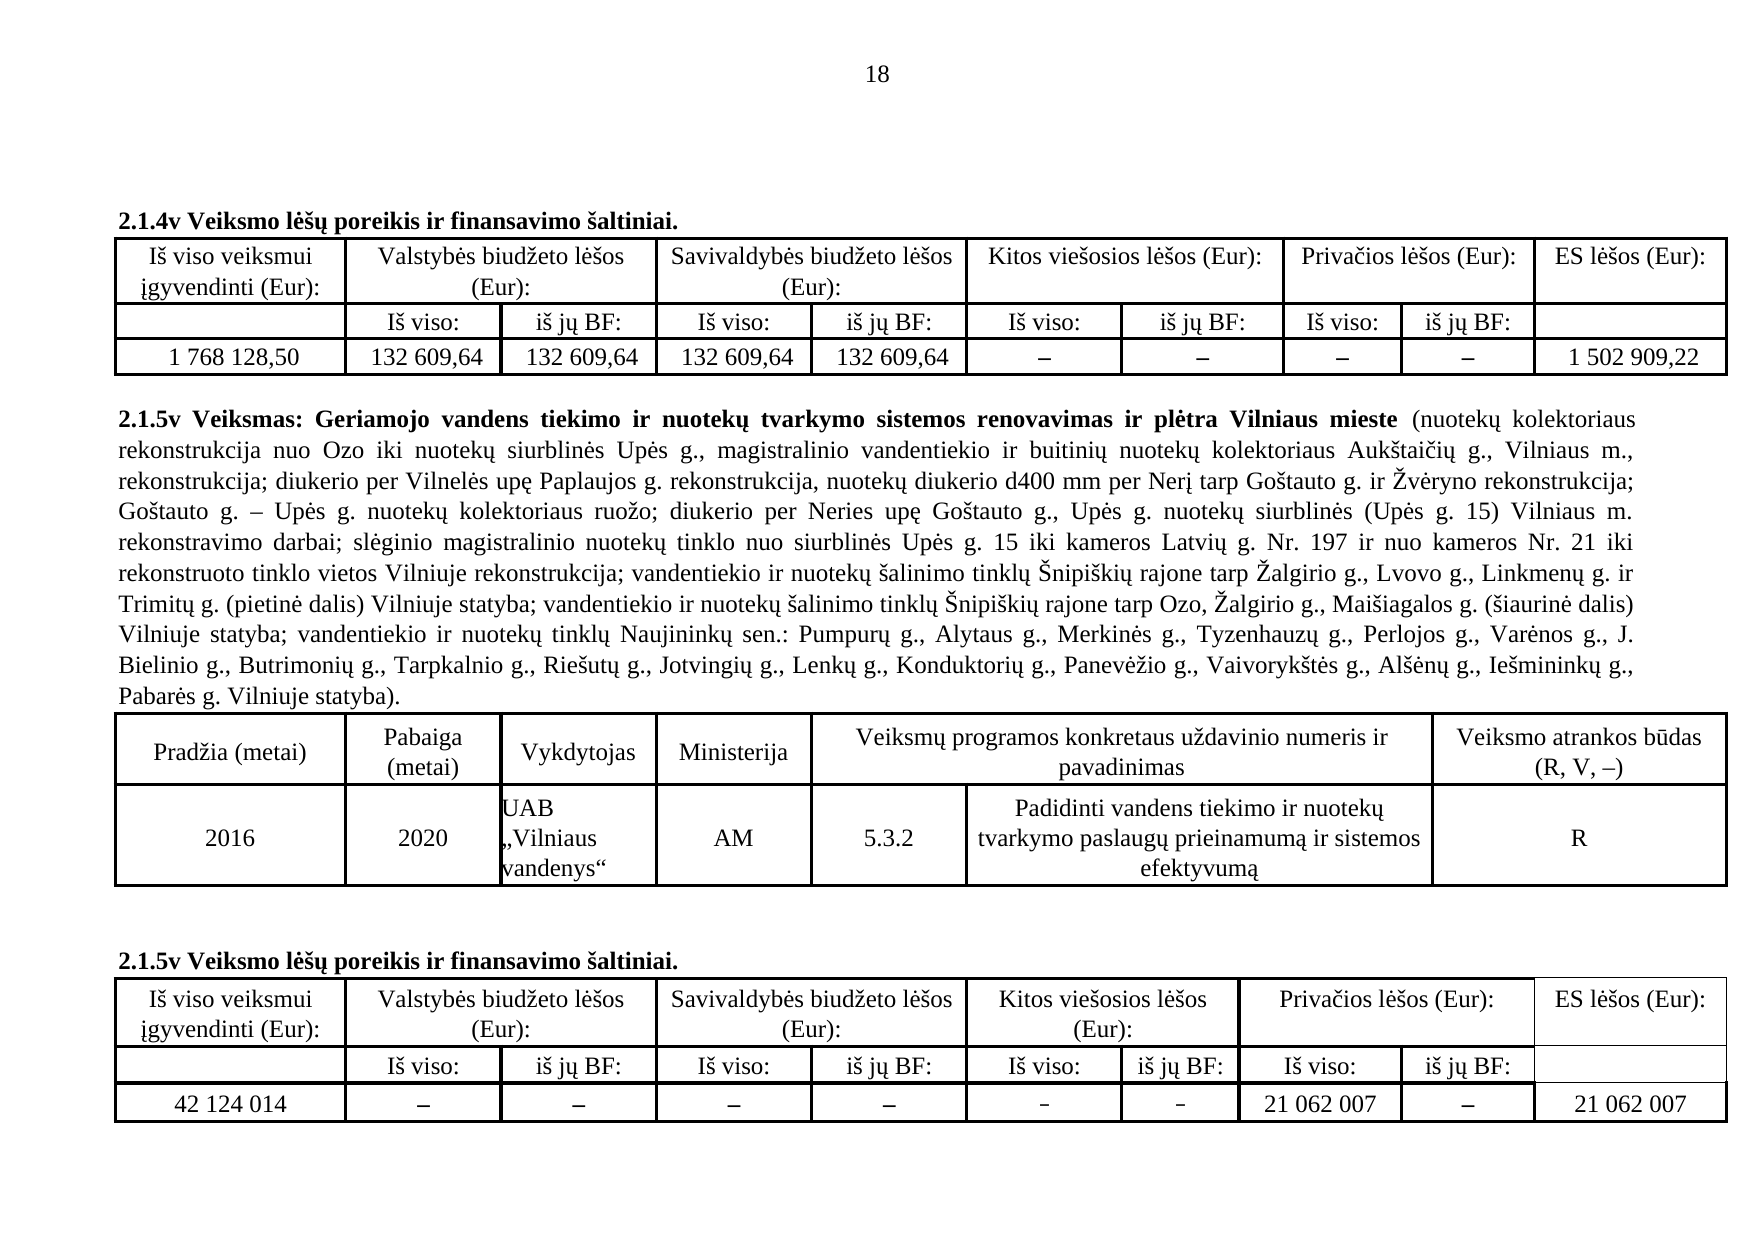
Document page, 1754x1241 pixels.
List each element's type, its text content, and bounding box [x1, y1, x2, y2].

table_header Vykdytojas [503, 715, 655, 782]
table_cell 42 124 014 [117, 1085, 344, 1120]
table_cell 132 609,64 [347, 340, 499, 372]
table_cell – [1123, 340, 1282, 372]
table_cell iš jų BF: [1403, 305, 1533, 337]
table_cell Iš viso: [968, 1048, 1120, 1081]
table_cell – [503, 1085, 655, 1120]
table_cell iš jų BF: [1403, 1048, 1534, 1081]
table_cell 2016 [117, 786, 344, 884]
table_header Ministerija [658, 715, 810, 782]
table_cell [1535, 1046, 1726, 1081]
table_cell 132 609,64 [503, 340, 655, 372]
table_header Savivaldybės biudžeto lėšos (Eur): [658, 980, 965, 1044]
table_cell – [968, 1085, 1120, 1120]
table_cell 2020 [347, 786, 499, 884]
table_cell Iš viso: [658, 305, 810, 337]
table_cell 1 768 128,50 [117, 340, 344, 372]
table_cell – [1403, 340, 1533, 372]
table_cell iš jų BF: [503, 305, 655, 337]
table_header Kitos viešosios lėšos (Eur): [968, 240, 1282, 302]
text 2.1.4v Veiksmo lėšų poreikis ir finansavimo šaltiniai. [118, 206, 1636, 235]
table_cell 5.3.2 [813, 786, 965, 884]
table_cell Iš viso: [1285, 305, 1400, 337]
table_header Veiksmo atrankos būdas (R, V, –) [1434, 715, 1725, 782]
table_header ES lėšos (Eur): [1535, 978, 1726, 1044]
table_cell 132 609,64 [658, 340, 810, 372]
text 2.1.5v Veiksmo lėšų poreikis ir finansavimo šaltiniai. [118, 946, 1636, 975]
table_header Veiksmų programos konkretaus uždavinio numeris ir pavadinimas [813, 715, 1431, 782]
table_cell – [1403, 1085, 1533, 1120]
table_header Savivaldybės biudžeto lėšos (Eur): [658, 240, 965, 302]
table_cell iš jų BF: [1123, 305, 1282, 337]
table_cell iš jų BF: [813, 305, 965, 337]
table_cell Iš viso: [347, 1048, 499, 1081]
table_cell – [813, 1085, 965, 1120]
table_header Kitos viešosios lėšos (Eur): [968, 980, 1237, 1044]
table_cell iš jų BF: [813, 1048, 965, 1081]
table_cell UAB „Vilniaus vandenys“ [503, 786, 655, 884]
table_cell Padidinti vandens tiekimo ir nuotekų tvarkymo paslaugų prieinamumą ir sistemos efektyvumą [968, 786, 1431, 884]
table_cell – [658, 1085, 810, 1120]
text 2.1.5v Veiksmas: Geriamojo vandens tiekimo ir nuotekų tvarkymo sistemos renovavimas ir plėtra Vilniaus mieste (nuotekų kolektoriaus rekonstrukcija nuo Ozo iki nuotekų siurblinės Upės g., magistralinio vandentiekio ir buitinių nuotekų kolektoriaus Aukštaičių g., Vilniaus m., rekonstrukcija; diukerio per Vilnelės upę Paplaujos g. rekonstrukcija, nuotekų diukerio d400 mm per Nerį tarp Goštauto g. ir Žvėryno rekonstrukcija; Goštauto g. – Upės g. nuotekų kolektoriaus ruožo; diukerio per Neries upę Goštauto g., Upės g. nuotekų siurblinės (Upės g. 15) Vilniaus m. rekonstravimo darbai; slėginio magistralinio nuotekų tinklo nuo siurblinės Upės g. 15 iki kameros Latvių g. Nr. 197 ir nuo kameros Nr. 21 iki rekonstruoto tinklo vietos Vilniuje rekonstrukcija; vandentiekio ir nuotekų šalinimo tinklų Šnipiškių rajone tarp Žalgirio g., Lvovo g., Linkmenų g. ir Trimitų g. (pietinė dalis) Vilniuje statyba; vandentiekio ir nuotekų šalinimo tinklų Šnipiškių rajone tarp Ozo, Žalgirio g., Maišiagalos g. (šiaurinė dalis) Vilniuje statyba; vandentiekio ir nuotekų tinklų Naujininkų sen.: Pumpurų g., Alytaus g., Merkinės g., Tyzenhauzų g., Perlojos g., Varėnos g., J. Bielinio g., Butrimonių g., Tarpkalnio g., Riešutų g., Jotvingių g., Lenkų g., Konduktorių g., Panevėžio g., Vaivorykštės g., Alšėnų g., Iešmininkų g., Pabarės g. Vilniuje statyba). [118, 404, 1636, 709]
table_cell iš jų BF: [1123, 1048, 1237, 1081]
table_cell [1536, 305, 1725, 337]
table_cell – [347, 1085, 499, 1120]
table_cell Iš viso: [968, 305, 1120, 337]
table_cell Iš viso: [1241, 1048, 1400, 1081]
table_header Privačios lėšos (Eur): [1241, 980, 1534, 1044]
table_header Valstybės biudžeto lėšos (Eur): [347, 240, 655, 302]
table_header Pradžia (metai) [117, 715, 344, 782]
table_cell [117, 305, 344, 337]
table_cell Iš viso: [347, 305, 499, 337]
table_header Valstybės biudžeto lėšos (Eur): [347, 980, 655, 1044]
table_cell – [968, 340, 1120, 372]
table_header ES lėšos (Eur): [1536, 240, 1725, 302]
table_cell [117, 1048, 344, 1081]
table_cell – [1123, 1085, 1237, 1120]
table_cell 1 502 909,22 [1536, 340, 1725, 372]
table_cell 21 062 007 [1241, 1085, 1400, 1120]
table_header Privačios lėšos (Eur): [1285, 240, 1533, 302]
table_cell iš jų BF: [503, 1048, 655, 1081]
table_cell AM [658, 786, 810, 884]
table_cell R [1434, 786, 1725, 884]
table_header Iš viso veiksmui įgyvendinti (Eur): [117, 240, 344, 302]
table_header Pabaiga (metai) [347, 715, 499, 782]
table_cell – [1285, 340, 1400, 372]
table_cell 132 609,64 [813, 340, 965, 372]
table_cell Iš viso: [658, 1048, 810, 1081]
table_cell 21 062 007 [1536, 1083, 1725, 1120]
table_header Iš viso veiksmui įgyvendinti (Eur): [117, 980, 344, 1044]
